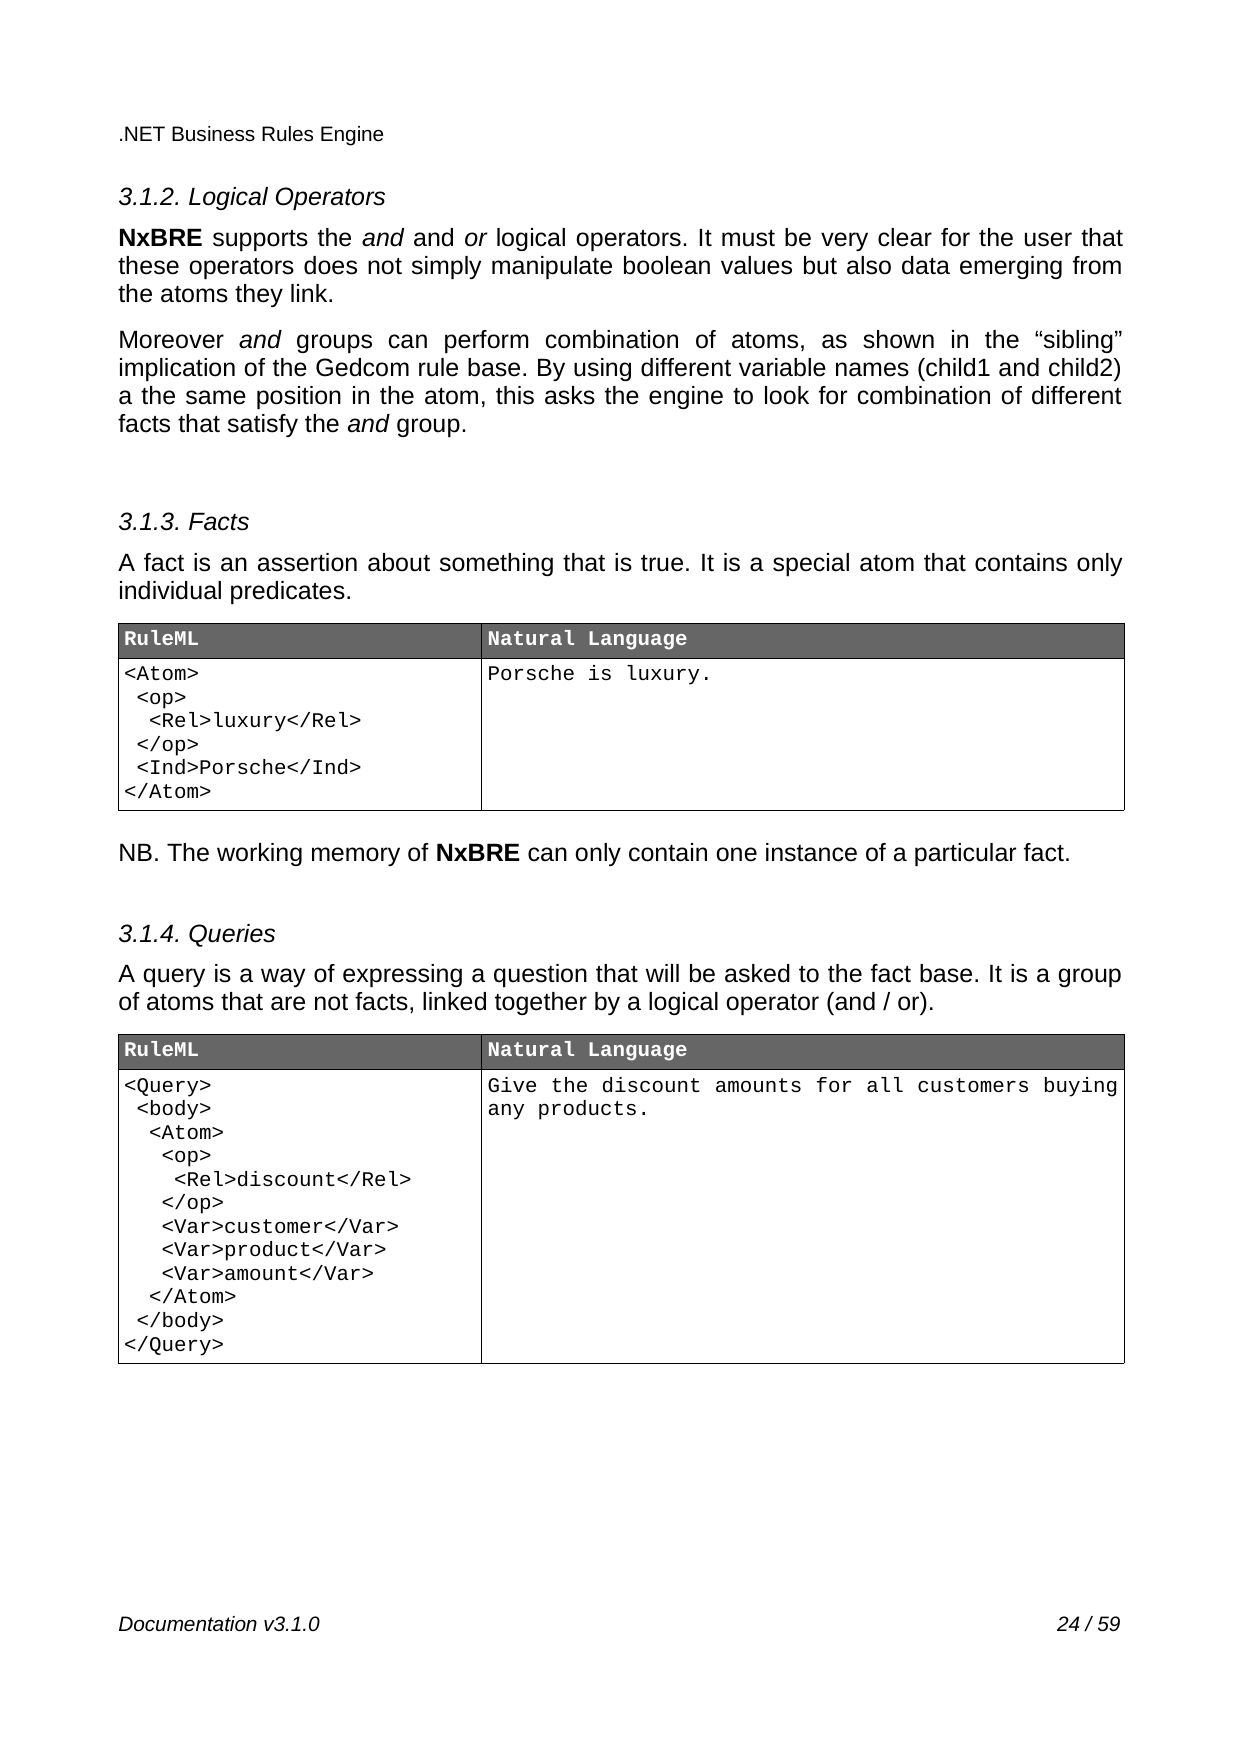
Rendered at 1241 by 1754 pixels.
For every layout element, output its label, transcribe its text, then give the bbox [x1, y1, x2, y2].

table_cell <Query> <body> <Atom> <op> <Rel>discount</Rel> </op> <Var>customer</Var> <Var>product</Var> <Var>amount</Var> </Atom> </body> </Query> [119, 1070, 481, 1363]
table_cell Porsche is luxury. [482, 659, 1124, 810]
text A query is a way of expressing a question that will be asked to the fact base. It is a group of atoms that are not facts, linked together by a logical operator (and / or). [118, 960, 1124, 1016]
table_header Natural Language [482, 1035, 1124, 1069]
subtitle Facts [118, 508, 1124, 536]
table_cell Give the discount amounts for all customers buying any products. [482, 1070, 1124, 1363]
table_header RuleML [119, 624, 481, 658]
subtitle Logical Operators [118, 183, 1124, 211]
text NxBRE supports the and and or logical operators. It must be very clear for the user that these operators does not simply manipulate boolean values but also data emerging from the atoms they link. [118, 223, 1124, 308]
table_header Natural Language [482, 624, 1124, 658]
text NB. The working memory of NxBRE can only contain one instance of a particular fact. [118, 838, 1124, 866]
subtitle Queries [118, 919, 1124, 947]
text A fact is an assertion about something that is true. It is a special atom that contains only individual predicates. [118, 549, 1124, 605]
table_cell <Atom> <op> <Rel>luxury</Rel> </op> <Ind>Porsche</Ind> </Atom> [119, 659, 481, 810]
text Moreover and groups can perform combination of atoms, as shown in the “sibling” implication of the Gedcom rule base. By using different variable names (child1 and child2) a the same position in the atom, this asks the engine to look for combination of different facts that satisfy the and group. [118, 325, 1124, 437]
table_header RuleML [119, 1035, 481, 1069]
